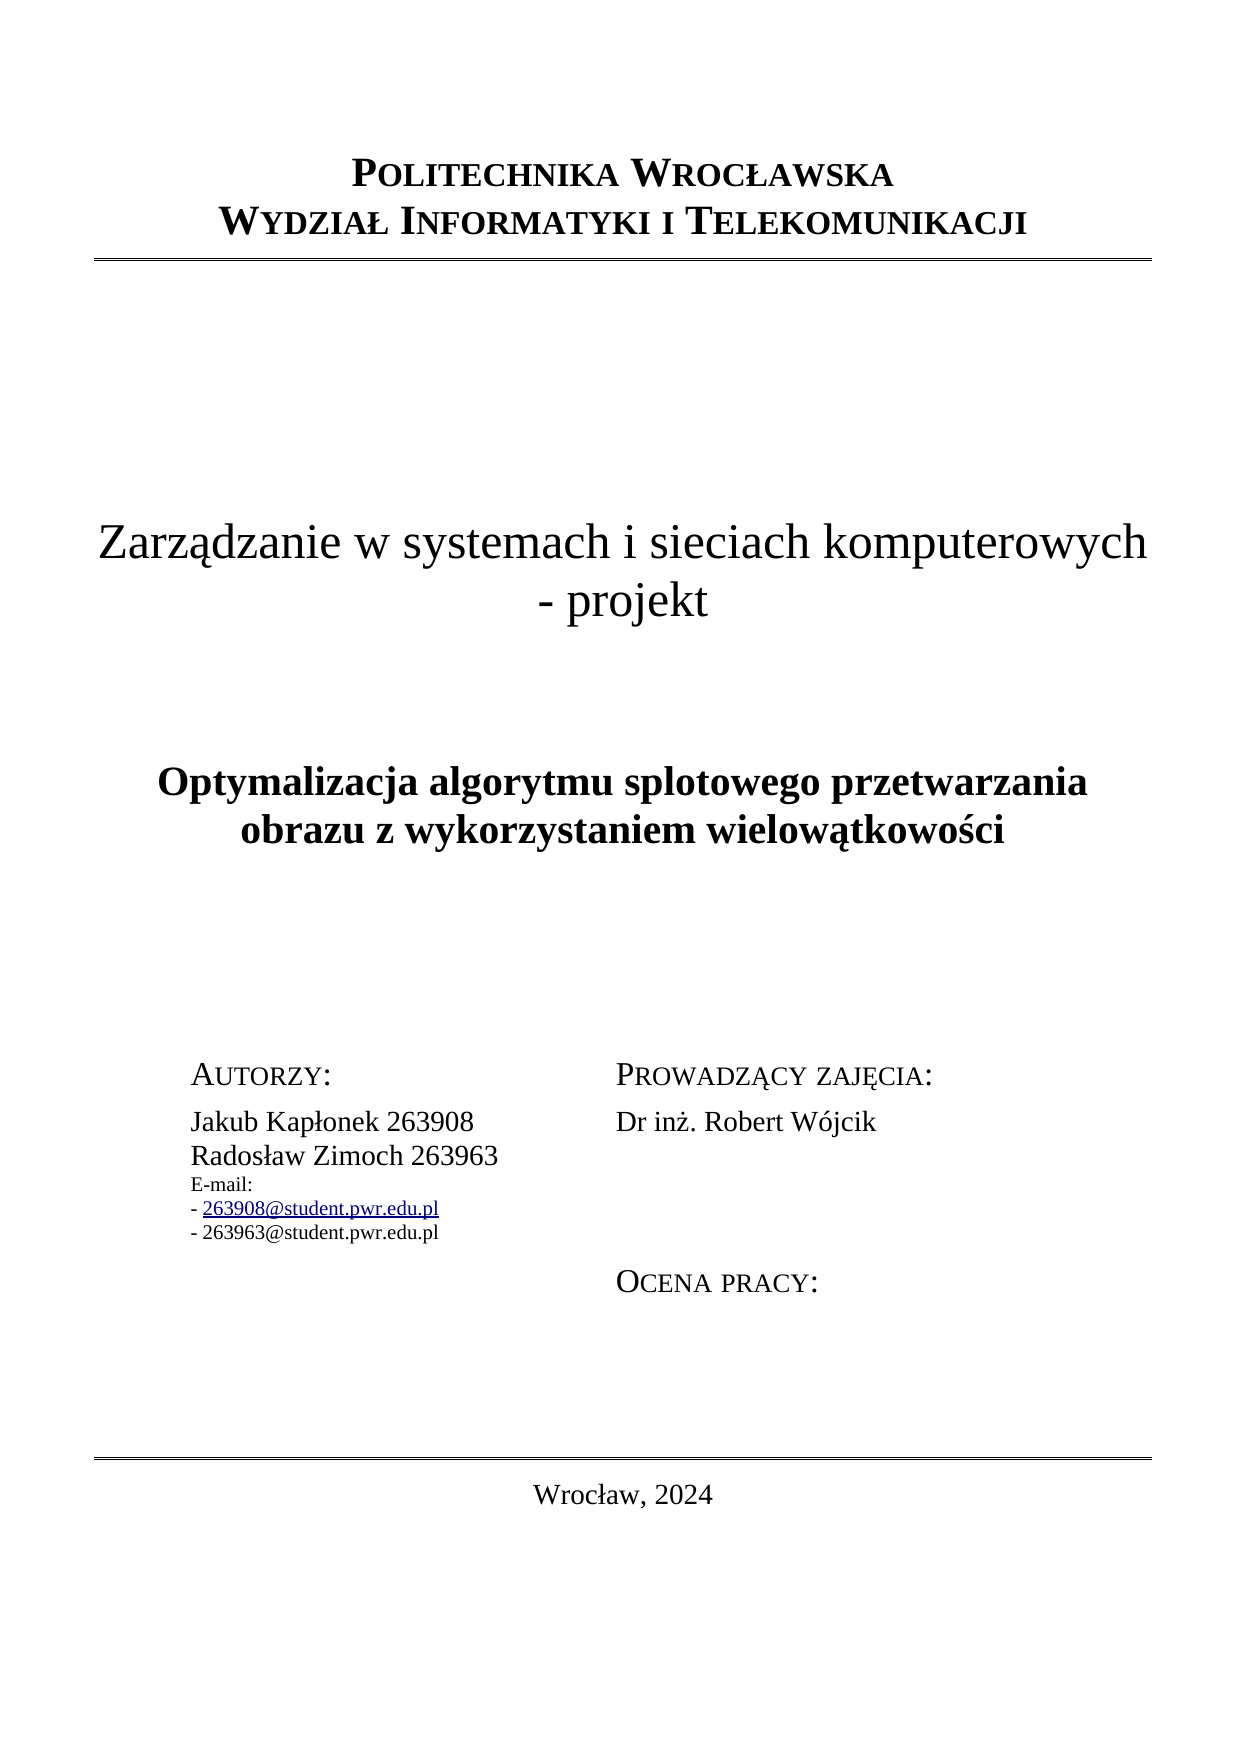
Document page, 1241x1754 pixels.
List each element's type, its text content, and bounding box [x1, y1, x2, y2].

table_cell Ocena pracy: [608, 1261, 1056, 1424]
text Zarządzanie w systemach i sieciach komputerowych - projekt [94, 512, 1152, 627]
text Wydział Informatyki i Telekomunikacji [94, 196, 1152, 243]
text Politechnika Wrocławska [94, 148, 1152, 196]
text Optymalizacja algorytmu splotowego przetwarzania obrazu z wykorzystaniem wielowątkowości [94, 757, 1152, 852]
table_header Autorzy: Jakub Kapłonek 263908 Radosław Zimoch 263963 E-mail: - 263908@student.pwr.edu.pl - 263963@student.pwr.edu.pl [183, 1054, 608, 1261]
table_header Prowadzący zajęcia: Dr inż. Robert Wójcik [608, 1054, 1056, 1261]
subtitle Wrocław, 2024 [94, 1477, 1152, 1510]
table_cell [183, 1261, 608, 1424]
